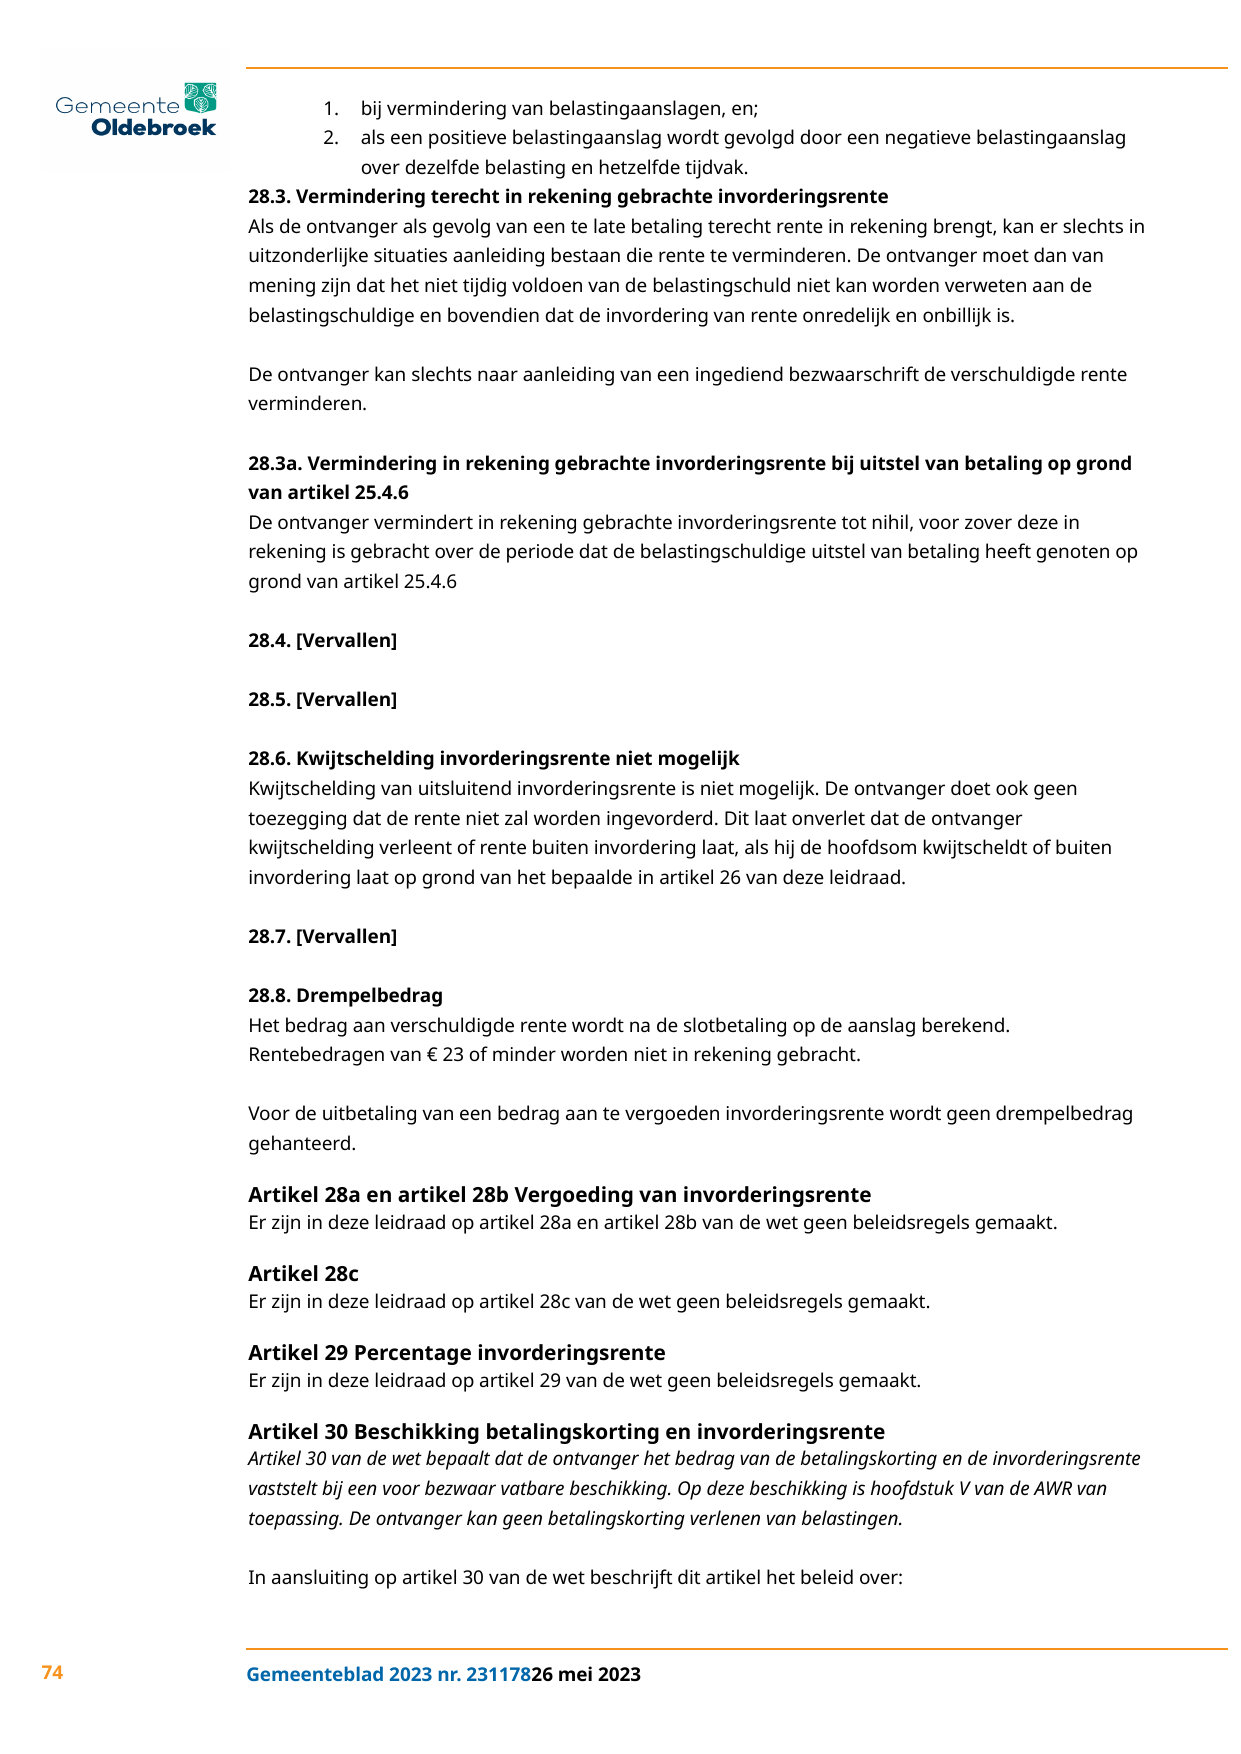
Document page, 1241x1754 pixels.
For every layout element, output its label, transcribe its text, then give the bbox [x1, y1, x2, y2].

text Voor de uitbetaling van een bedrag aan te vergoeden invorderingsrente wordt geen drempelbedrag [248, 1101, 1152, 1126]
text 28.7. [Vervallen] [248, 923, 1152, 949]
text In aansluiting op artikel 30 van de wet beschrijft dit artikel het beleid over: [248, 1564, 1152, 1590]
picture [41, 47, 231, 172]
text Artikel 28c [248, 1259, 1152, 1288]
text 28.8. Drempelbedrag [248, 982, 1152, 1008]
text Er zijn in deze leidraad op artikel 29 van de wet geen beleidsregels gemaakt. [248, 1367, 1152, 1392]
text Het bedrag aan verschuldigde rente wordt na de slotbetaling op de aanslag berekend. [248, 1012, 1152, 1038]
text 28.6. Kwijtschelding invorderingsrente niet mogelijk [248, 746, 1152, 771]
text De ontvanger kan slechts naar aanleiding van een ingediend bezwaarschrift de verschuldigde rente verminderen. [248, 361, 1152, 416]
text Als de ontvanger als gevolg van een te late betaling terecht rente in rekening brengt, kan er slechts in uitzonderlijke situaties aanleiding bestaan die rente te verminderen. De ontvanger moet dan van mening zijn dat het niet tijdig voldoen van de belastingschuld niet kan worden verweten aan de belastingschuldige en bovendien dat de invordering van rente onredelijk en onbillijk is. [248, 213, 1152, 328]
text Artikel 29 Percentage invorderingsrente [248, 1338, 1152, 1367]
text 28.3. Vermindering terecht in rekening gebrachte invorderingsrente [248, 183, 1152, 209]
text Artikel 28a en artikel 28b Vergoeding van invorderingsrente [248, 1181, 1152, 1209]
text Artikel 30 Beschikking betalingskorting en invorderingsrente [248, 1417, 1152, 1446]
text 28.3a. Vermindering in rekening gebrachte invorderingsrente bij uitstel van betaling op grond van artikel 25.4.6 [248, 450, 1152, 505]
list als een positieve belastingaanslag wordt gevolgd door een negatieve belastingaanslag over dezelfde belasting en hetzelfde tijdvak. [323, 124, 1152, 180]
text Er zijn in deze leidraad op artikel 28a en artikel 28b van de wet geen beleidsregels gemaakt. [248, 1209, 1152, 1235]
text Kwijtschelding van uitsluitend invorderingsrente is niet mogelijk. De ontvanger doet ook geen toezegging dat de rente niet zal worden ingevorderd. Dit laat onverlet dat de ontvanger kwijtschelding verleent of rente buiten invordering laat, als hij de hoofdsom kwijtscheldt of buiten invordering laat op grond van het bepaalde in artikel 26 van deze leidraad. [248, 775, 1152, 890]
text 28.5. [Vervallen] [248, 686, 1152, 712]
text gehanteerd. [248, 1130, 1152, 1156]
text 28.4. [Vervallen] [248, 627, 1152, 653]
text Artikel 30 van de wet bepaalt dat de ontvanger het bedrag van de betalingskorting en de invorderingsrente vaststelt bij een voor bezwaar vatbare beschikking. Op deze beschikking is hoofdstuk V van de AWR van toepassing. De ontvanger kan geen betalingskorting verlenen van belastingen. [248, 1446, 1152, 1531]
text Rentebedragen van € 23 of minder worden niet in rekening gebracht. [248, 1041, 1152, 1067]
text De ontvanger vermindert in rekening gebrachte invorderingsrente tot nihil, voor zover deze in rekening is gebracht over de periode dat de belastingschuldige uitstel van betaling heeft genoten op grond van artikel 25.4.6 [248, 509, 1152, 594]
text Er zijn in deze leidraad op artikel 28c van de wet geen beleidsregels gemaakt. [248, 1288, 1152, 1314]
list bij vermindering van belastingaanslagen, en; [323, 95, 1152, 121]
